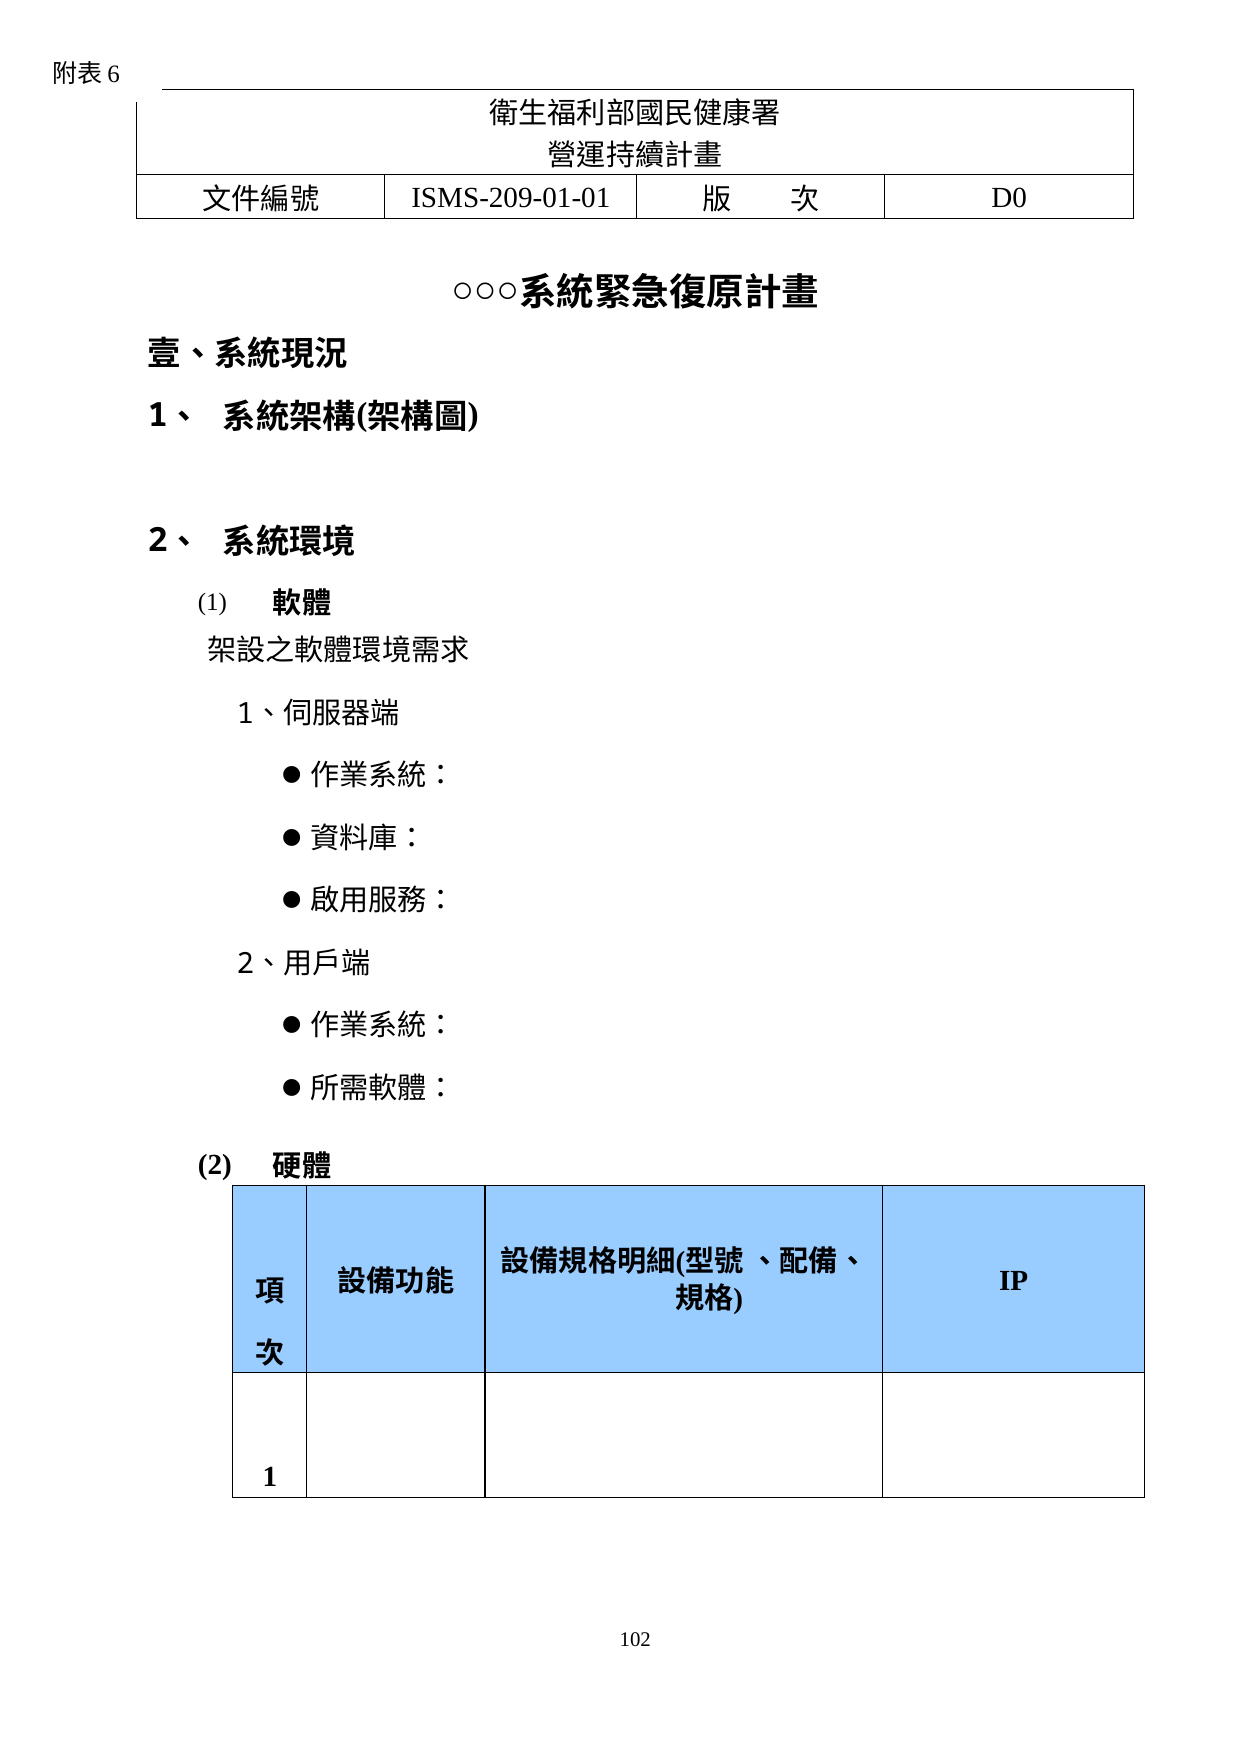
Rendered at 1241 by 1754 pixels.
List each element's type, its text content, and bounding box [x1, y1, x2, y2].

list 啟用服務： [281, 891, 1122, 916]
table_cell [486, 1373, 882, 1497]
list 作業系統： [281, 766, 1122, 791]
table_cell 1 [233, 1373, 306, 1497]
list 伺服器端 [236, 703, 1122, 728]
table_header 設備規格明細(型號 、配備、 規格) [486, 1186, 882, 1372]
text 附表6 [52, 53, 147, 89]
text ○○○系統緊急復原計畫 [148, 247, 1122, 309]
list 所需軟體： [281, 1078, 1122, 1103]
list 用戶端 [236, 953, 1122, 978]
list 系統架構(架構圖) [148, 372, 1122, 434]
list 軟體 [198, 559, 1122, 622]
text [37, 46, 162, 102]
list 作業系統： [281, 1016, 1122, 1041]
table_header IP [883, 1186, 1144, 1372]
table_cell [883, 1373, 1144, 1497]
list 硬體 [198, 1122, 1122, 1184]
table_header 項次 [233, 1186, 306, 1372]
table_header 設備功能 [307, 1186, 484, 1372]
text 架設之軟體環境需求 [207, 641, 1122, 666]
table_cell [307, 1373, 484, 1497]
list 資料庫： [281, 828, 1122, 853]
list 系統環境 [148, 497, 1122, 559]
list 系統現況 [148, 309, 1122, 372]
